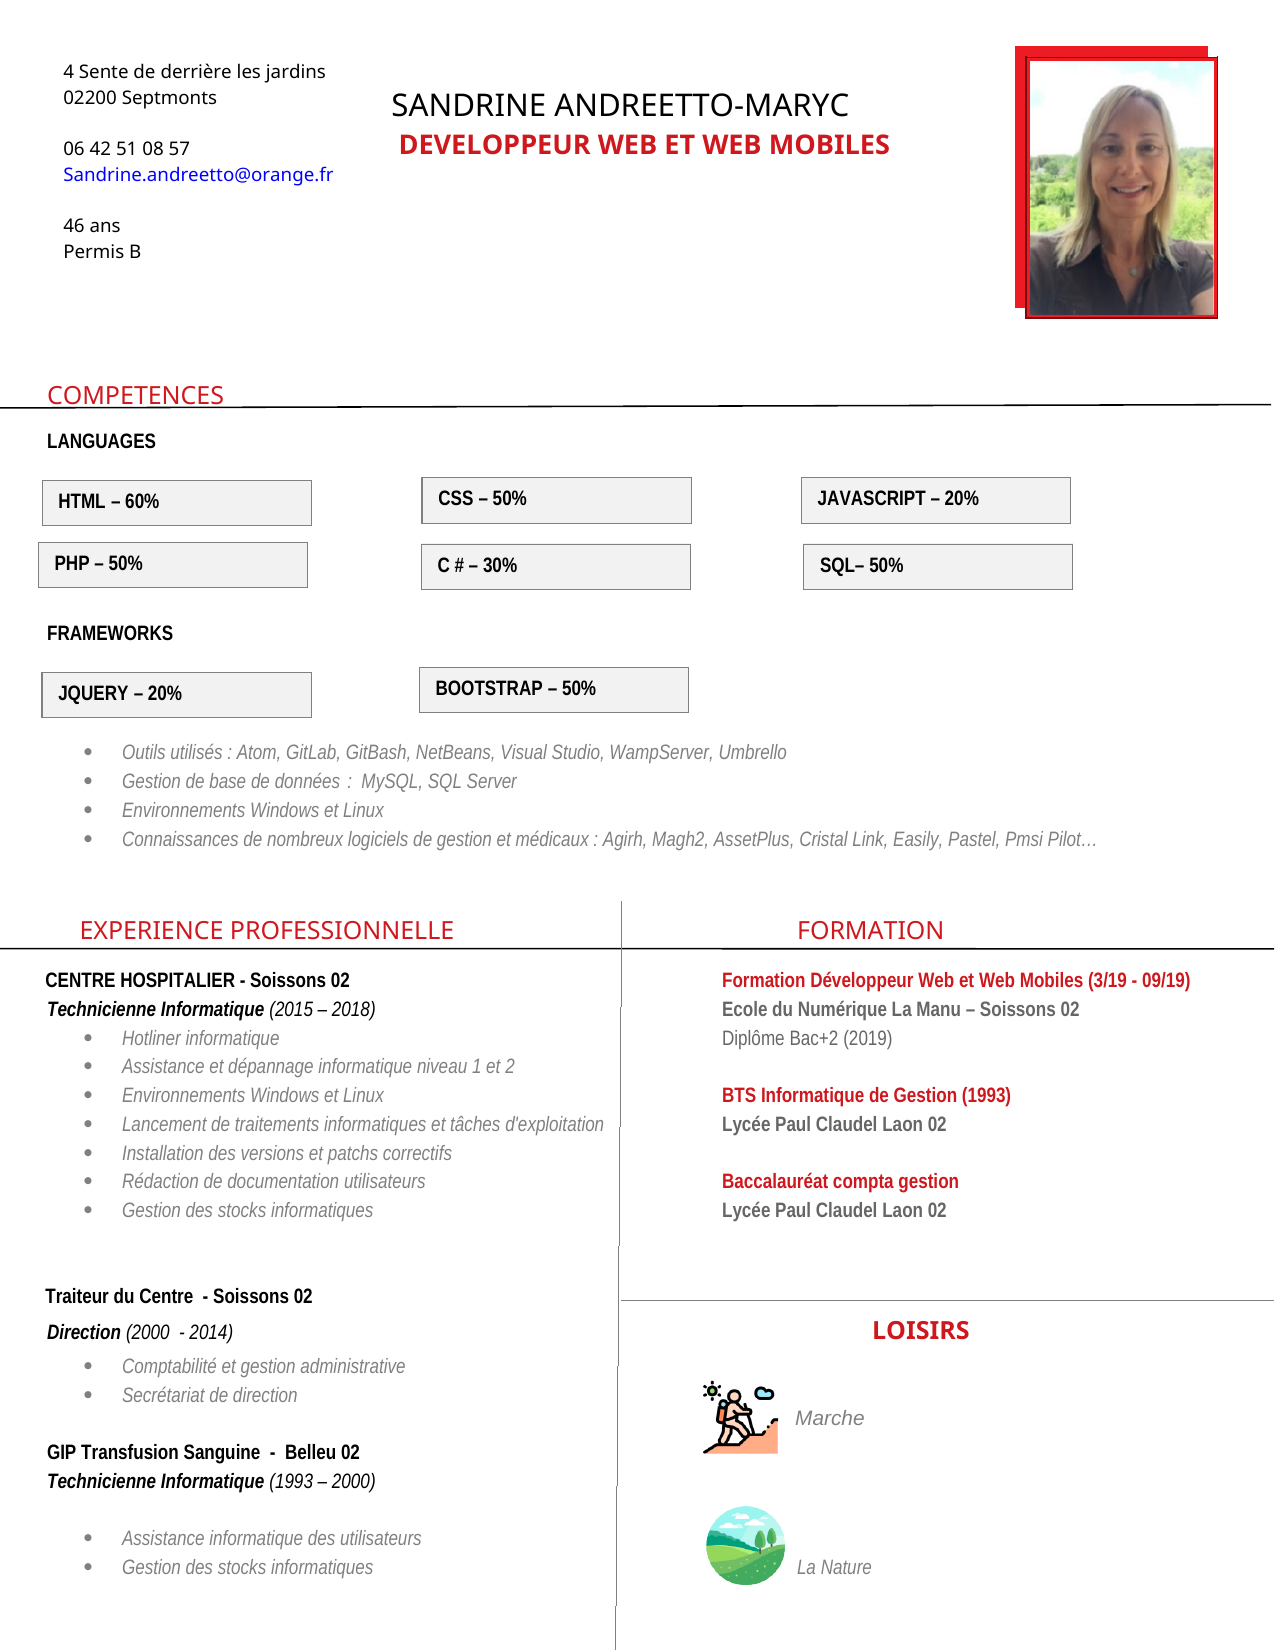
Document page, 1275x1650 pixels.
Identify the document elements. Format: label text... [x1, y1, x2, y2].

text GIP Transfusion Sanguine - Belleu 02 [47, 1440, 617, 1464]
list Lancement de traitements informatiques et tâches d'exploitation Lycée Paul Claudel Laon 02 [84, 1112, 1219, 1136]
list Assistance et dépannage informatique niveau 1 et 2 [84, 1054, 620, 1078]
list [779, 1383, 1162, 1407]
text Direction (2000 - 2014) [47, 1313, 618, 1347]
text COMPETENCES [47, 378, 1162, 407]
list Connaissances de nombreux logiciels de gestion et médicaux : Agirh, Magh2, AssetPlus, Cristal Link, Easily, Pastel, Pmsi Pilot… [84, 827, 1162, 851]
text Languages [47, 429, 1162, 453]
list [620, 1141, 1219, 1164]
text PHP – 50% [54, 551, 291, 575]
list Installation des versions et patchs correctifs [84, 1141, 619, 1164]
list Diplôme Bac+2 (2019) [621, 1026, 1219, 1049]
list [618, 1383, 703, 1407]
list Gestion des stocks informatiques [84, 1555, 616, 1579]
list [785, 1526, 1219, 1550]
text JAVASCRIPT – 20% [817, 486, 1054, 510]
picture [1030, 61, 1214, 315]
list Assistance informatique des utilisateurs [84, 1526, 616, 1550]
text [619, 1284, 1219, 1308]
text CENTRE HOSPITALIER - Soissons 02 [45, 968, 621, 992]
text Experience professionnelle [47, 913, 621, 947]
list [621, 1054, 1162, 1078]
list Secrétariat de direction [84, 1383, 617, 1407]
picture [703, 1379, 779, 1455]
list Outils utilisés : Atom, GitLab, GitBash, NetBeans, Visual Studio, WampServer, Umbrello [84, 740, 1162, 764]
list BTS Informatique de Gestion (1993) [621, 1083, 1219, 1107]
text Formation Développeur Web et Web Mobiles (3/19 - 09/19) [622, 968, 1219, 992]
text Technicienne Informatique (1993 – 2000) [47, 1469, 1162, 1493]
list Comptabilité et gestion administrative [84, 1354, 1219, 1378]
list Gestion des stocks informatiques Lycée Paul Claudel Laon 02 [84, 1198, 1219, 1251]
picture [706, 1506, 785, 1585]
text FRAMEWORKS [47, 621, 1162, 644]
list [617, 1526, 706, 1550]
text LOISIRS [619, 1313, 1162, 1347]
text [47, 406, 1162, 412]
text JQUERY – 20% [58, 681, 295, 704]
text CSS – 50% [438, 486, 675, 510]
text HTML – 60% [58, 489, 295, 513]
list Environnements Windows et Linux [84, 1083, 620, 1107]
list Rédaction de documentation utilisateurs [84, 1169, 619, 1193]
text [618, 1440, 1162, 1464]
text SQL– 50% [820, 552, 1057, 576]
list Environnements Windows et Linux [84, 798, 1162, 822]
text C # – 30% [437, 552, 674, 576]
text Traiteur du Centre - Soissons 02 [45, 1284, 618, 1308]
list [617, 1555, 706, 1579]
list Baccalauréat compta gestion [620, 1169, 1219, 1193]
text BOOTSTRAP – 50% [435, 676, 672, 700]
list Gestion de base de données : MySQL, SQL Server [84, 769, 1219, 793]
list La Nature [785, 1555, 1162, 1579]
text FORMATION [622, 913, 1162, 947]
list Hotliner informatique [84, 1026, 620, 1049]
text Technicienne Informatique (2015 – 2018) Ecole du Numérique La Manu – Soissons 02 [47, 997, 1162, 1021]
